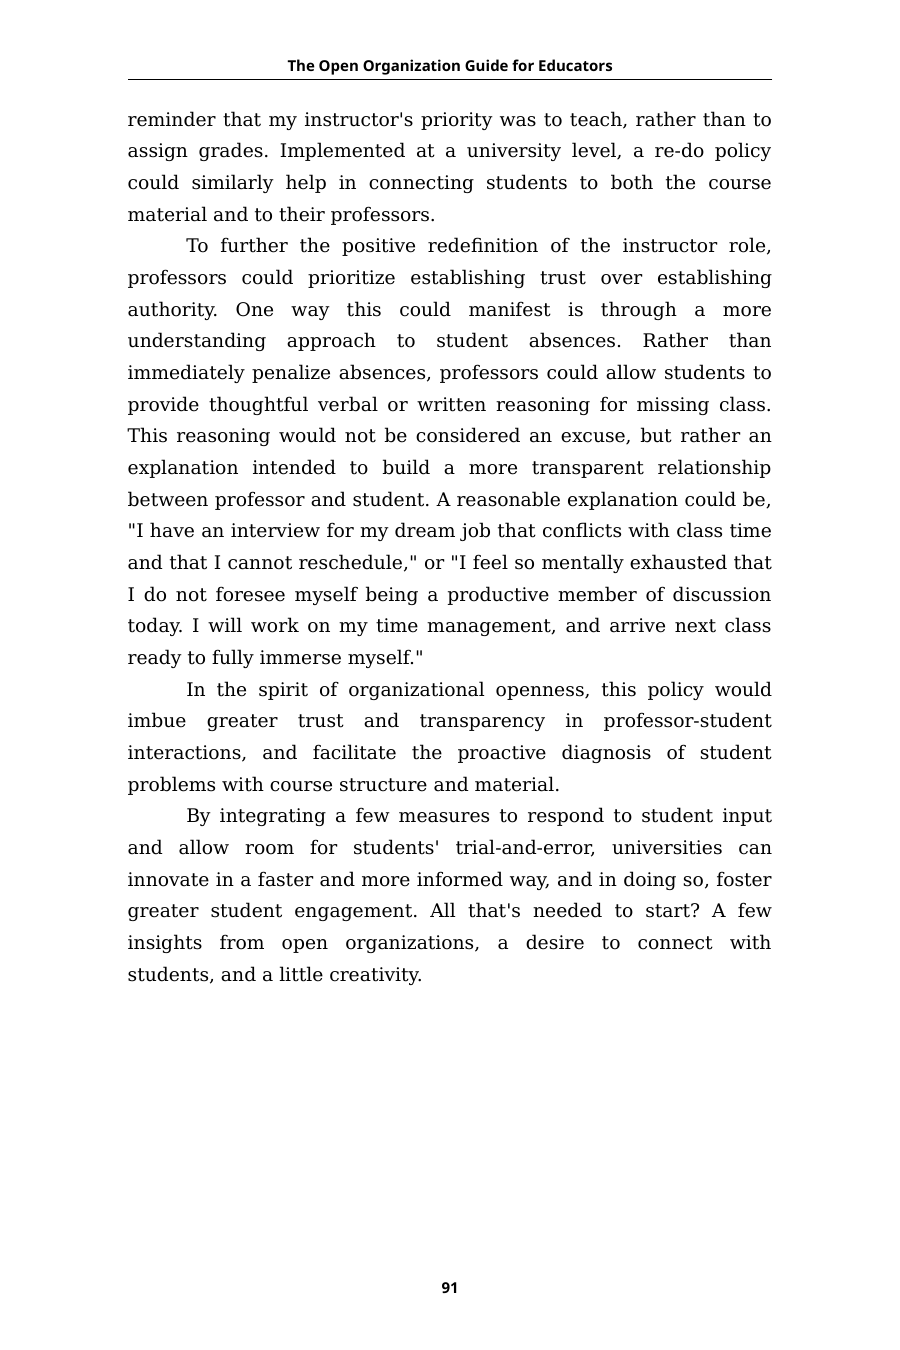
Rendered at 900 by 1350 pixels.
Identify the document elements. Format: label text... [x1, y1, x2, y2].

text reminder that my instructor's priority was to teach, rather than to assign grades. Implemented at a university level, a re-do policy could similarly help in connecting students to both the course material and to their professors. [127, 109, 772, 226]
text To further the positive redefinition of the instructor role, professors could prioritize establishing trust over establishing authority. One way this could manifest is through a more understanding approach to student absences. Rather than immediately penalize absences, professors could allow students to provide thoughtful verbal or written reasoning for missing class. This reasoning would not be considered an excuse, but rather an explanation intended to build a more transparent relationship between professor and student. A reasonable explanation could be, "I have an interview for my dream job that conflicts with class time and that I cannot reschedule," or "I feel so mentally exhausted that I do not foresee myself being a productive member of discussion today. I will work on my time management, and arrive next class ready to fully immerse myself." [127, 235, 772, 669]
text By integrating a few measures to respond to student input and allow room for students' trial-and-error, universities can innovate in a faster and more informed way, and in doing so, foster greater student engagement. All that's needed to start? A few insights from open organizations, a desire to connect with students, and a little creativity. [127, 805, 772, 986]
text In the spirit of organizational openness, this policy would imbue greater trust and transparency in professor-student interactions, and facilitate the proactive diagnosis of student problems with course structure and material. [127, 679, 772, 796]
